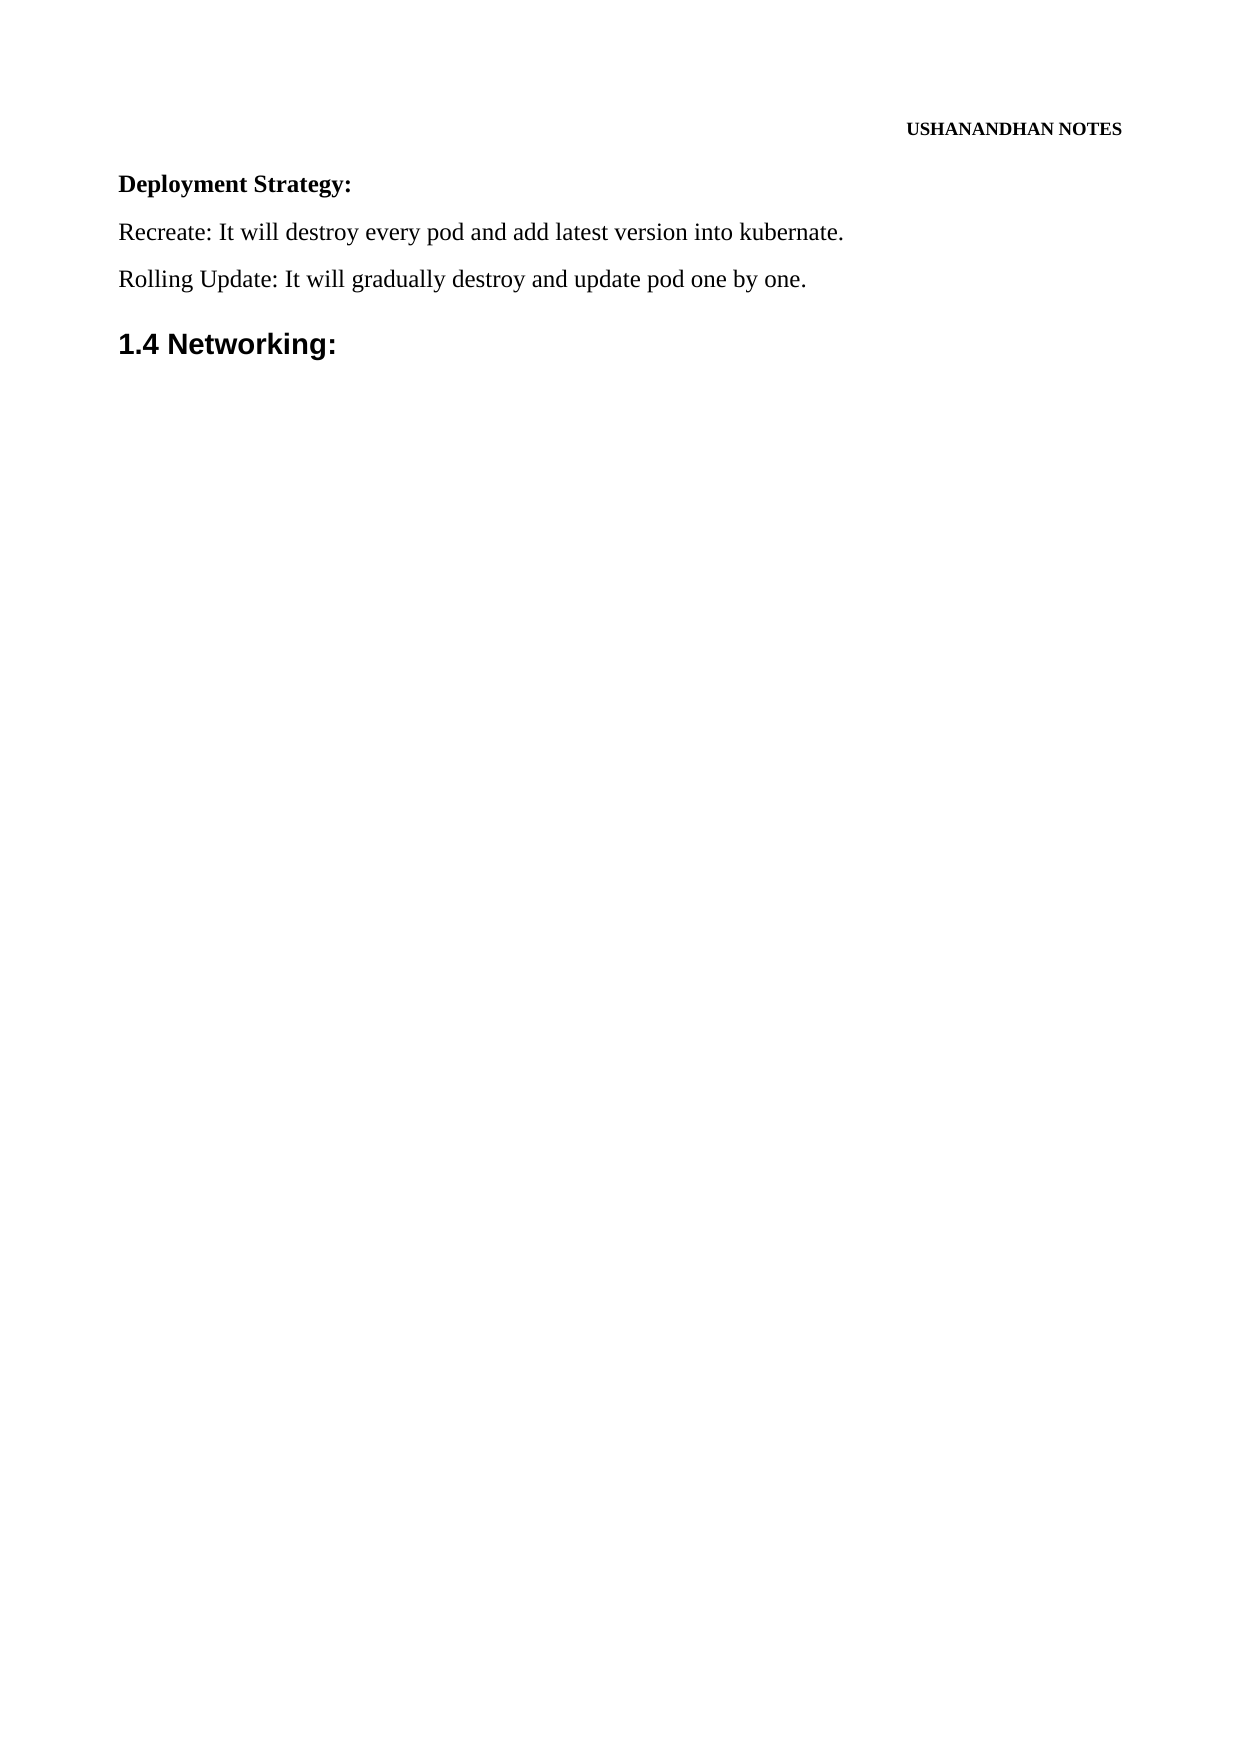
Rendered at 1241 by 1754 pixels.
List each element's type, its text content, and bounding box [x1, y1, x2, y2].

text Deployment Strategy: [118, 169, 1122, 198]
text Rolling Update: It will gradually destroy and update pod one by one. [118, 264, 1122, 293]
text Recreate: It will destroy every pod and add latest version into kubernate. [118, 217, 1122, 246]
subtitle 1.4 Networking: [118, 327, 1122, 360]
